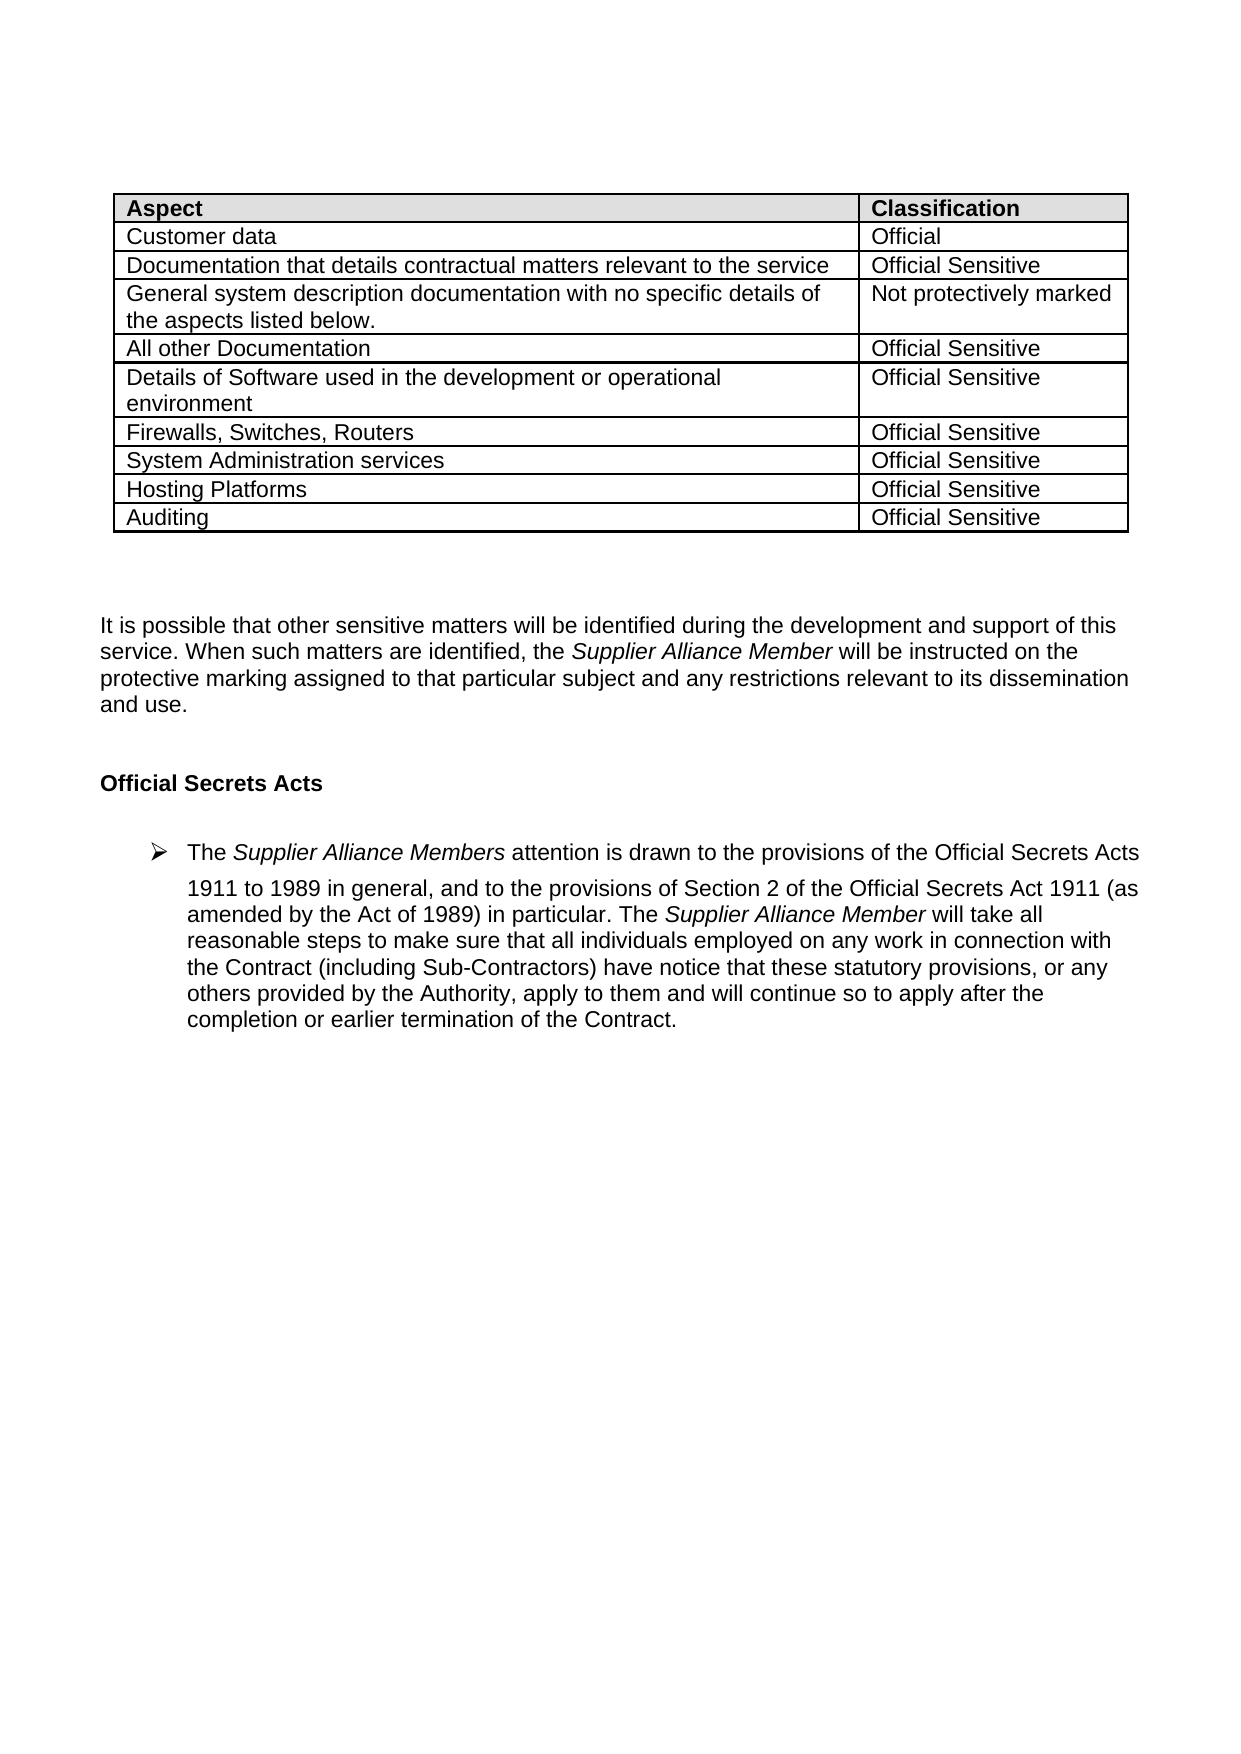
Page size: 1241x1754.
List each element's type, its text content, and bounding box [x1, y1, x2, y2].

table_cell Documentation that details contractual matters relevant to the service [115, 252, 858, 278]
table_cell Official Sensitive [860, 504, 1127, 530]
table_cell Firewalls, Switches, Routers [115, 418, 858, 445]
table_header Classification [860, 195, 1127, 221]
table_cell Official Sensitive [860, 475, 1127, 502]
table_header Aspect [115, 195, 858, 221]
table_cell Details of Software used in the development or operational environment [115, 364, 858, 416]
table_cell Official Sensitive [860, 418, 1127, 445]
table_cell Official Sensitive [860, 335, 1127, 361]
table_cell Not protectively marked [860, 280, 1127, 333]
table_cell Official [860, 223, 1127, 249]
table_cell Official Sensitive [860, 447, 1127, 473]
table_cell All other Documentation [115, 335, 858, 361]
table_cell General system description documentation with no specific details of the aspects listed below. [115, 280, 858, 333]
table_cell System Administration services [115, 447, 858, 473]
table_cell Auditing [115, 504, 858, 530]
text It is possible that other sensitive matters will be identified during the development and support of this service. When such matters are identified, the Supplier Alliance Member will be instructed on the protective marking assigned to that particular subject and any restrictions relevant to its dissemination and use. [100, 612, 1140, 717]
table_cell Customer data [115, 223, 858, 249]
text Official Secrets Acts [100, 770, 1140, 797]
list The Supplier Alliance Members attention is drawn to the provisions of the Official Secrets Acts 1911 to 1989 in general, and to the provisions of Section 2 of the Official Secrets Act 1911 (as amended by the Act of 1989) in particular. The Supplier Alliance Member will take all reasonable steps to make sure that all individuals employed on any work in connection with the Contract (including Sub-Contractors) have notice that these statutory provisions, or any others provided by the Authority, apply to them and will continue so to apply after the completion or earlier termination of the Contract. [150, 823, 1140, 1033]
table_cell Official Sensitive [860, 252, 1127, 278]
table_cell Hosting Platforms [115, 475, 858, 502]
table_cell Official Sensitive [860, 364, 1127, 416]
